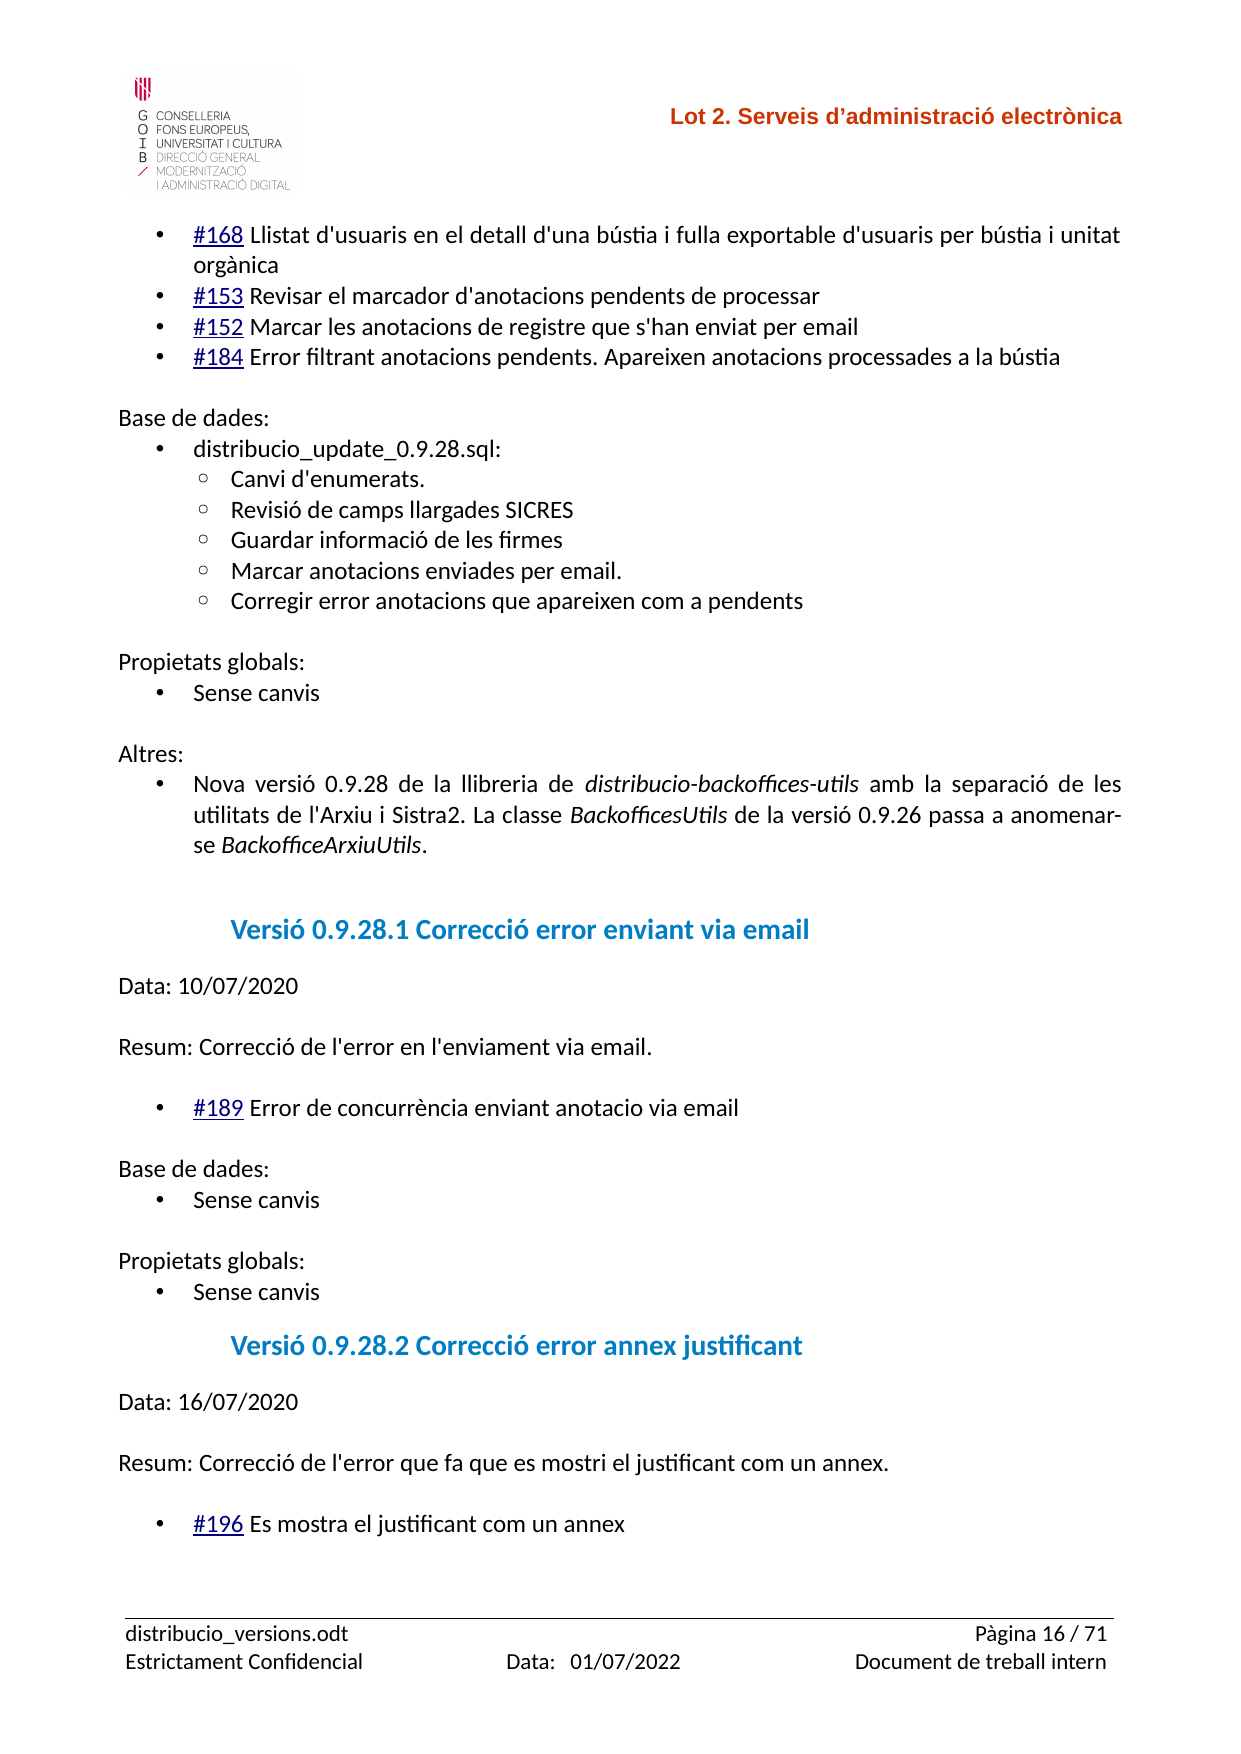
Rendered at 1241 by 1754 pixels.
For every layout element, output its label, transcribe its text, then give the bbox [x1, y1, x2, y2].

text Propietats globals: [118, 1245, 1122, 1276]
list Canvi d'enumerats. [193, 463, 1122, 494]
list Sense canvis [156, 677, 1122, 707]
list #196 Es mostra el justificant com un annex [156, 1508, 1122, 1539]
list Corregir error anotacions que apareixen com a pendents [193, 585, 1122, 616]
subtitle Versió 0.9.28.1 Correcció error enviant via email [153, 911, 1122, 947]
list Sense canvis [156, 1276, 1122, 1306]
text Propietats globals: [118, 646, 1122, 677]
picture [126, 70, 299, 197]
list #153 Revisar el marcador d'anotacions pendents de processar [156, 280, 1122, 311]
list distribucio_update_0.9.28.sql: [156, 433, 1122, 463]
text Base de dades: [118, 402, 1122, 433]
list Revisió de camps llargades SICRES [193, 494, 1122, 524]
list Guardar informació de les firmes [193, 524, 1122, 555]
list Sense canvis [156, 1184, 1122, 1215]
list #184 Error filtrant anotacions pendents. Apareixen anotacions processades a la bústia [156, 341, 1122, 372]
text Data: 10/07/2020 [118, 971, 1122, 1001]
text Altres: [118, 738, 1122, 768]
text Base de dades: [118, 1154, 1122, 1184]
list #189 Error de concurrència enviant anotacio via email [156, 1093, 1122, 1123]
text Data: 16/07/2020 [118, 1386, 1122, 1417]
subtitle Versió 0.9.28.2 Correcció error annex justificant [153, 1327, 1122, 1362]
list #152 Marcar les anotacions de registre que s'han enviat per email [156, 311, 1122, 341]
text Resum: Correcció de l'error en l'enviament via email. [118, 1032, 1122, 1062]
list Marcar anotacions enviades per email. [193, 555, 1122, 585]
list #168 Llistat d'usuaris en el detall d'una bústia i fulla exportable d'usuaris per bústia i unitat orgànica [156, 219, 1122, 280]
text Resum: Correcció de l'error que fa que es mostri el justificant com un annex. [118, 1447, 1122, 1478]
list Nova versió 0.9.28 de la llibreria de distribucio-backoffices-utils amb la separació de les utilitats de l'Arxiu i Sistra2. La classe BackofficesUtils de la versió 0.9.26 passa a anomenar-se BackofficeArxiuUtils. [156, 768, 1122, 860]
